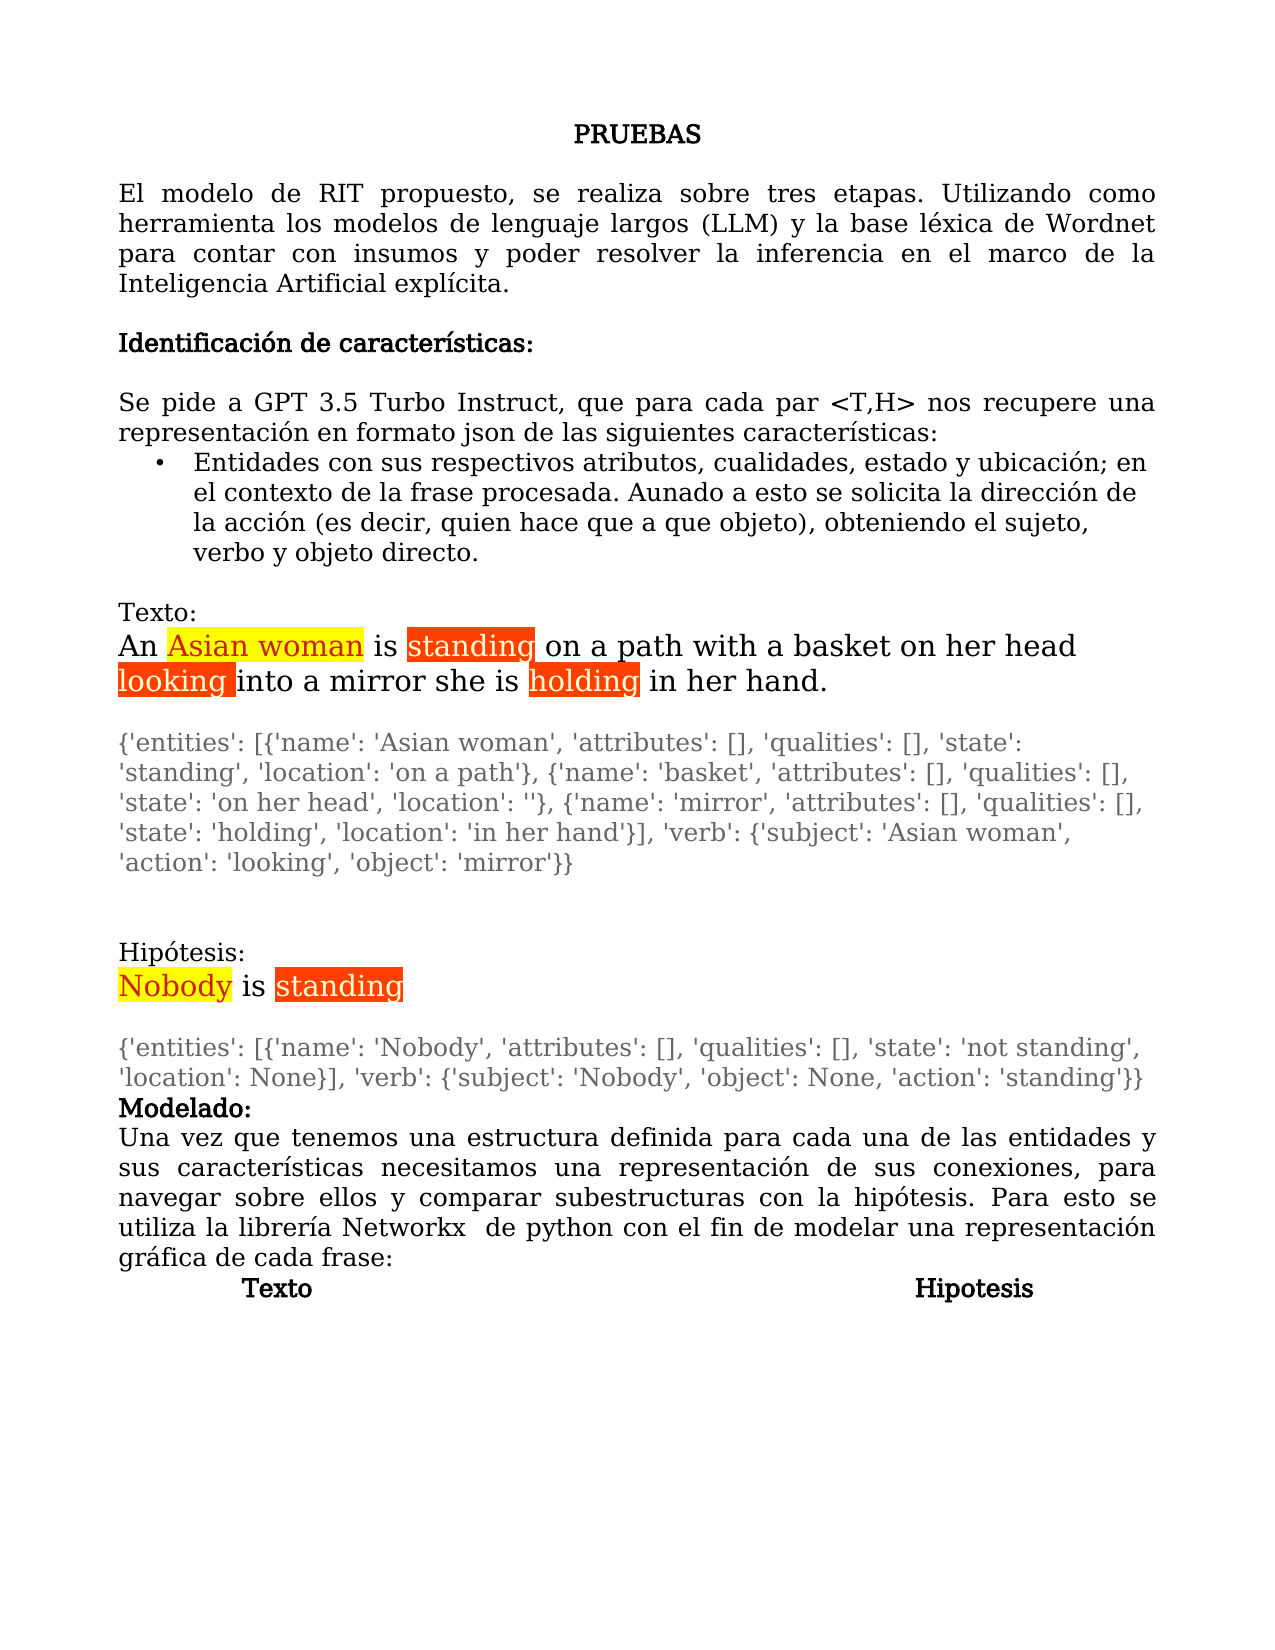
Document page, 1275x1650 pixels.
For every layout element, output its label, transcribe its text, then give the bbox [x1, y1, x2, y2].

text Hipótesis: [118, 937, 1157, 967]
text Identificación de características: [118, 327, 1157, 357]
text Nobody is standing [118, 967, 1157, 1002]
text El modelo de RIT propuesto, se realiza sobre tres etapas. Utilizando como herramienta los modelos de lenguaje largos (LLM) y la base léxica de Wordnet para contar con insumos y poder resolver la inferencia en el marco de la Inteligencia Artificial explícita. [118, 178, 1157, 298]
text Texto: [118, 597, 1157, 627]
text An Asian woman is standing on a path with a basket on her head looking into a mirror she is holding in her hand. [118, 627, 1157, 697]
list Entidades con sus respectivos atributos, cualidades, estado y ubicación; en el contexto de la frase procesada. Aunado a esto se solicita la dirección de la acción (es decir, quien hace que a que objeto), obteniendo el sujeto, verbo y objeto directo. [156, 447, 1157, 567]
text Se pide a GPT 3.5 Turbo Instruct, que para cada par <T,H> nos recupere una representación en formato json de las siguientes características: [118, 387, 1157, 447]
text PRUEBAS [118, 118, 1157, 148]
text Modelado: [118, 1092, 1157, 1122]
text Una vez que tenemos una estructura definida para cada una de las entidades y sus características necesitamos una representación de sus conexiones, para navegar sobre ellos y comparar subestructuras con la hipótesis. Para esto se utiliza la librería Networkx de python con el fin de modelar una representación gráfica de cada frase: [118, 1122, 1157, 1272]
text {'entities': [{'name': 'Nobody', 'attributes': [], 'qualities': [], 'state': 'not standing', 'location': None}], 'verb': {'subject': 'Nobody', 'object': None, 'action': 'standing'}} [118, 1032, 1157, 1092]
text Texto Hipotesis [118, 1272, 1157, 1302]
text {'entities': [{'name': 'Asian woman', 'attributes': [], 'qualities': [], 'state': 'standing', 'location': 'on a path'}, {'name': 'basket', 'attributes': [], 'qualities': [], 'state': 'on her head', 'location': ''}, {'name': 'mirror', 'attributes': [], 'qualities': [], 'state': 'holding', 'location': 'in her hand'}], 'verb': {'subject': 'Asian woman', 'action': 'looking', 'object': 'mirror'}} [118, 727, 1157, 877]
